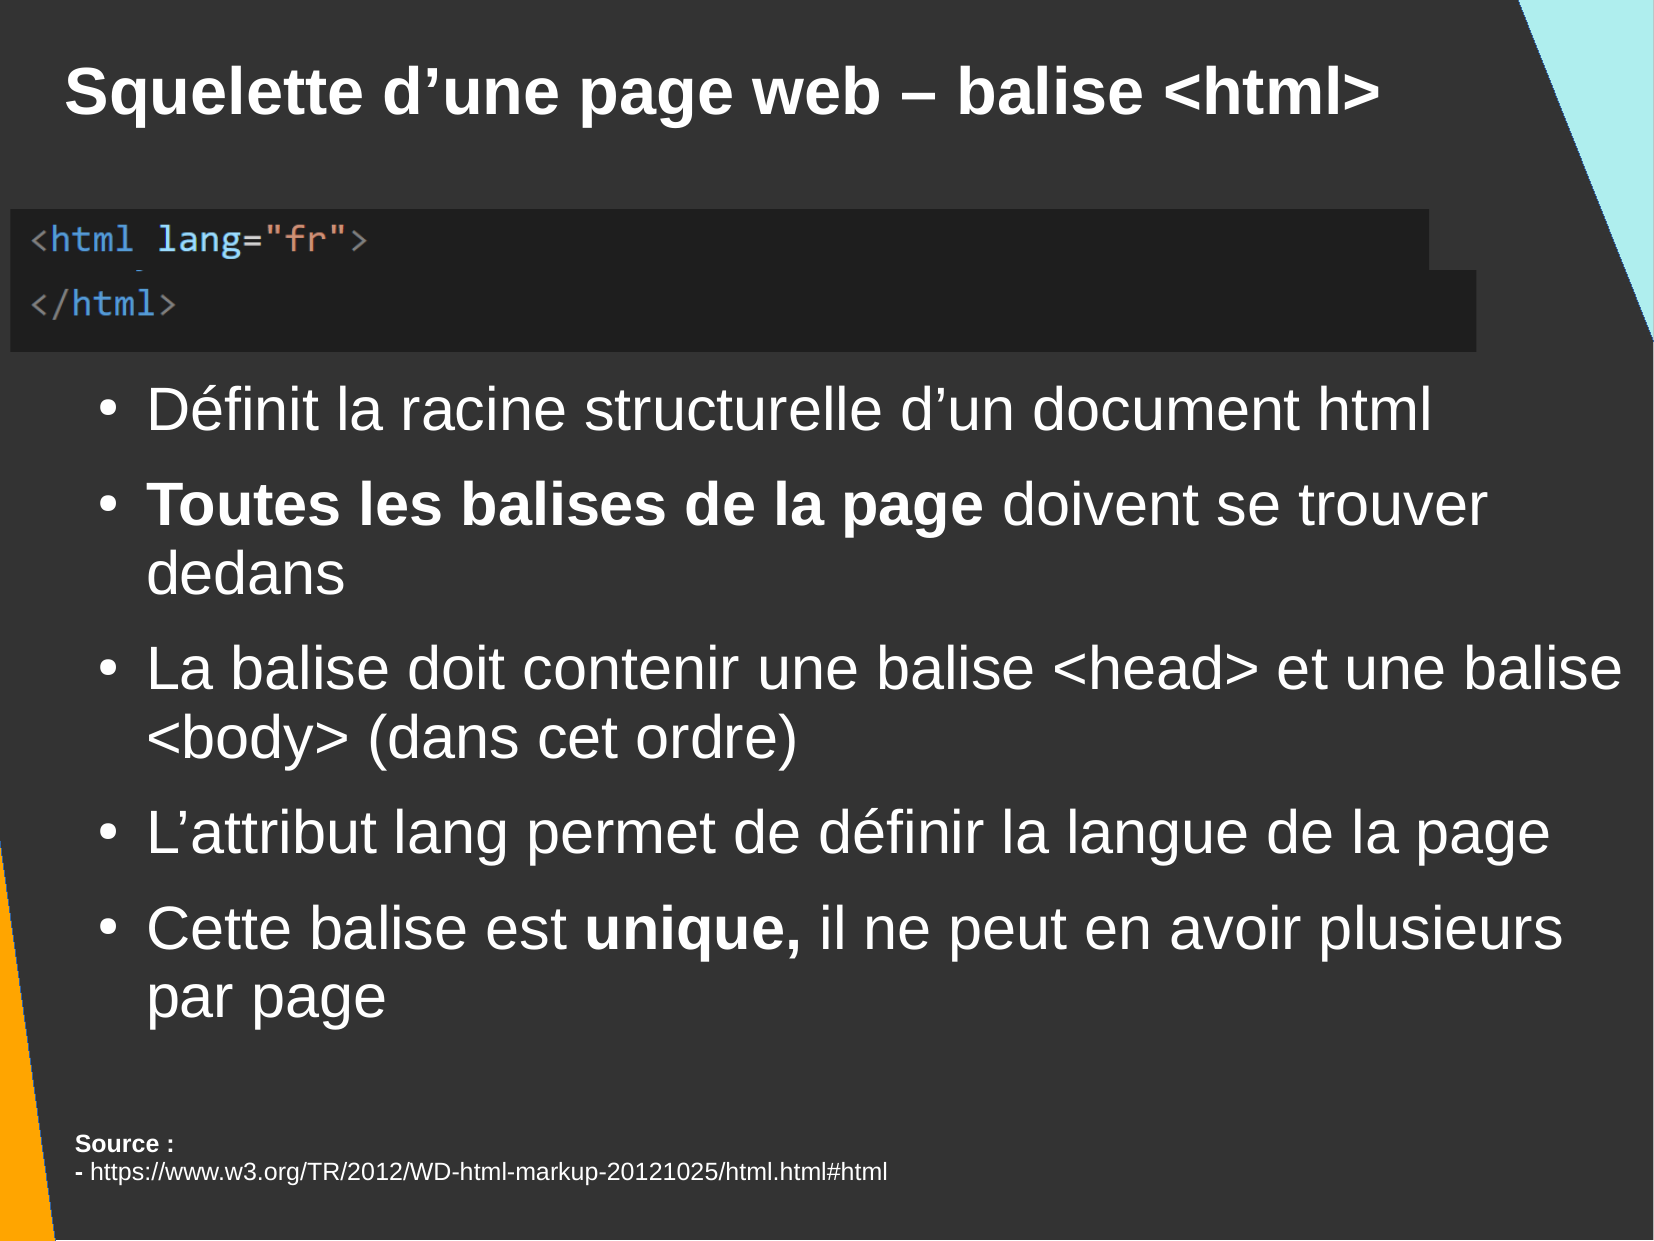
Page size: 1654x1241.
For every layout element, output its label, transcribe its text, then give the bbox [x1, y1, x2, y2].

list Définit la racine structurelle d’un document html Toutes les balises de la page doivent se trouver dedans La balise doit contenir une balise <head> et une balise <body> (dans cet ordre) L’attribut lang permet de définir la langue de la page Cette balise est unique, il ne peut en avoir plusieurs par page [80, 374, 1635, 1040]
text_box [0, 840, 56, 1241]
picture [10, 209, 1477, 352]
text_box [1518, 0, 1654, 342]
text_box Source : - https://www.w3.org/TR/2012/WD-html-markup-20121025/html.html#html [59, 1122, 1546, 1241]
title Squelette d’une page web – balise <html> [64, 54, 1553, 167]
